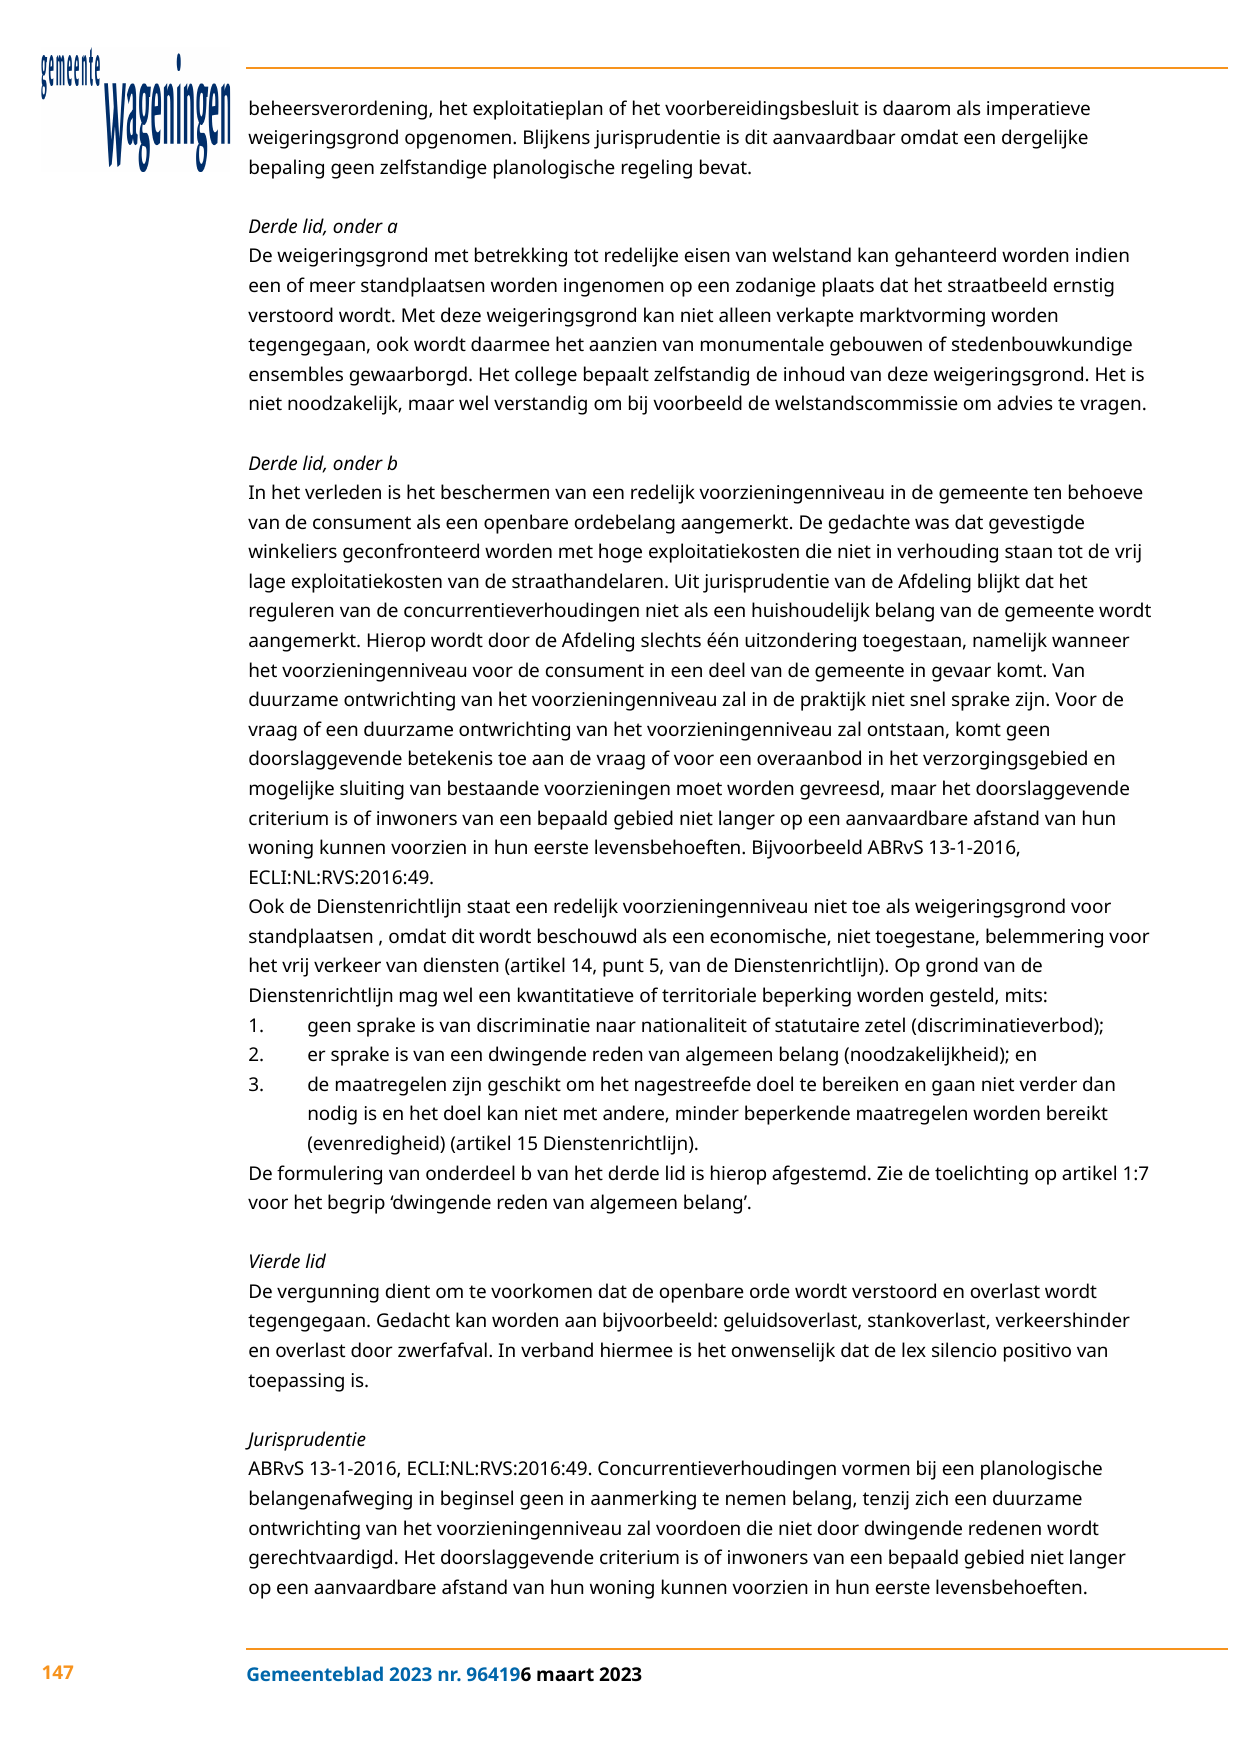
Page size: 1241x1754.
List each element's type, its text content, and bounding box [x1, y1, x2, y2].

text De vergunning dient om te voorkomen dat de openbare orde wordt verstoord en overlast wordt tegengegaan. Gedacht kan worden aan bijvoorbeeld: geluidsoverlast, stankoverlast, verkeershinder en overlast door zwerfafval. In verband hiermee is het onwenselijk dat de lex silencio positivo van toepassing is. [248, 1278, 1152, 1393]
text In het verleden is het beschermen van een redelijk voorzieningenniveau in de gemeente ten behoeve van de consument als een openbare ordebelang aangemerkt. De gedachte was dat gevestigde winkeliers geconfronteerd worden met hoge exploitatiekosten die niet in verhouding staan tot de vrij lage exploitatiekosten van de straathandelaren. Uit jurisprudentie van de Afdeling blijkt dat het reguleren van de concurrentieverhoudingen niet als een huishoudelijk belang van de gemeente wordt aangemerkt. Hierop wordt door de Afdeling slechts één uitzondering toegestaan, namelijk wanneer het voorzieningenniveau voor de consument in een deel van de gemeente in gevaar komt. Van duurzame ontwrichting van het voorzieningenniveau zal in de praktijk niet snel sprake zijn. Voor de vraag of een duurzame ontwrichting van het voorzieningenniveau zal ontstaan, komt geen doorslaggevende betekenis toe aan de vraag of voor een overaanbod in het verzorgingsgebied en mogelijke sluiting van bestaande voorzieningen moet worden gevreesd, maar het doorslaggevende criterium is of inwoners van een bepaald gebied niet langer op een aanvaardbare afstand van hun woning kunnen voorzien in hun eerste levensbehoeften. Bijvoorbeeld ABRvS 13-1-2016, ECLI:NL:RVS:2016:49. [248, 479, 1152, 890]
list er sprake is van een dwingende reden van algemeen belang (noodzakelijkheid); en [248, 1041, 1152, 1067]
list geen sprake is van discriminatie naar nationaliteit of statutaire zetel (discriminatieverbod); [248, 1012, 1152, 1038]
text Vierde lid [248, 1248, 1152, 1274]
text Derde lid, onder b [248, 450, 1152, 476]
text Derde lid, onder a [248, 213, 1152, 239]
text Ook de Dienstenrichtlijn staat een redelijk voorzieningenniveau niet toe als weigeringsgrond voor standplaatsen , omdat dit wordt beschouwd als een economische, niet toegestane, belemmering voor het vrij verkeer van diensten (artikel 14, punt 5, van de Dienstenrichtlijn). Op grond van de Dienstenrichtlijn mag wel een kwantitatieve of territoriale beperking worden gesteld, mits: [248, 893, 1152, 1008]
text Jurisprudentie [248, 1426, 1152, 1452]
text De formulering van onderdeel b van het derde lid is hierop afgestemd. Zie de toelichting op artikel 1:7 voor het begrip ‘dwingende reden van algemeen belang’. [248, 1160, 1152, 1215]
text De weigeringsgrond met betrekking tot redelijke eisen van welstand kan gehanteerd worden indien een of meer standplaatsen worden ingenomen op een zodanige plaats dat het straatbeeld ernstig verstoord wordt. Met deze weigeringsgrond kan niet alleen verkapte marktvorming worden tegengegaan, ook wordt daarmee het aanzien van monumentale gebouwen of stedenbouwkundige ensembles gewaarborgd. Het college bepaalt zelfstandig de inhoud van deze weigeringsgrond. Het is niet noodzakelijk, maar wel verstandig om bij voorbeeld de welstandscommissie om advies te vragen. [248, 243, 1152, 416]
text ABRvS 13-1-2016, ECLI:NL:RVS:2016:49. Concurrentieverhoudingen vormen bij een planologische belangenafweging in beginsel geen in aanmerking te nemen belang, tenzij zich een duurzame ontwrichting van het voorzieningenniveau zal voordoen die niet door dwingende redenen wordt gerechtvaardigd. Het doorslaggevende criterium is of inwoners van een bepaald gebied niet langer op een aanvaardbare afstand van hun woning kunnen voorzien in hun eerste levensbehoeften. [248, 1456, 1152, 1600]
picture [41, 47, 231, 172]
list de maatregelen zijn geschikt om het nagestreefde doel te bereiken en gaan niet verder dan nodig is en het doel kan niet met andere, minder beperkende maatregelen worden bereikt (evenredigheid) (artikel 15 Dienstenrichtlijn). [248, 1071, 1152, 1156]
text beheersverordening, het exploitatieplan of het voorbereidingsbesluit is daarom als imperatieve weigeringsgrond opgenomen. Blijkens jurisprudentie is dit aanvaardbaar omdat een dergelijke bepaling geen zelfstandige planologische regeling bevat. [248, 95, 1152, 180]
